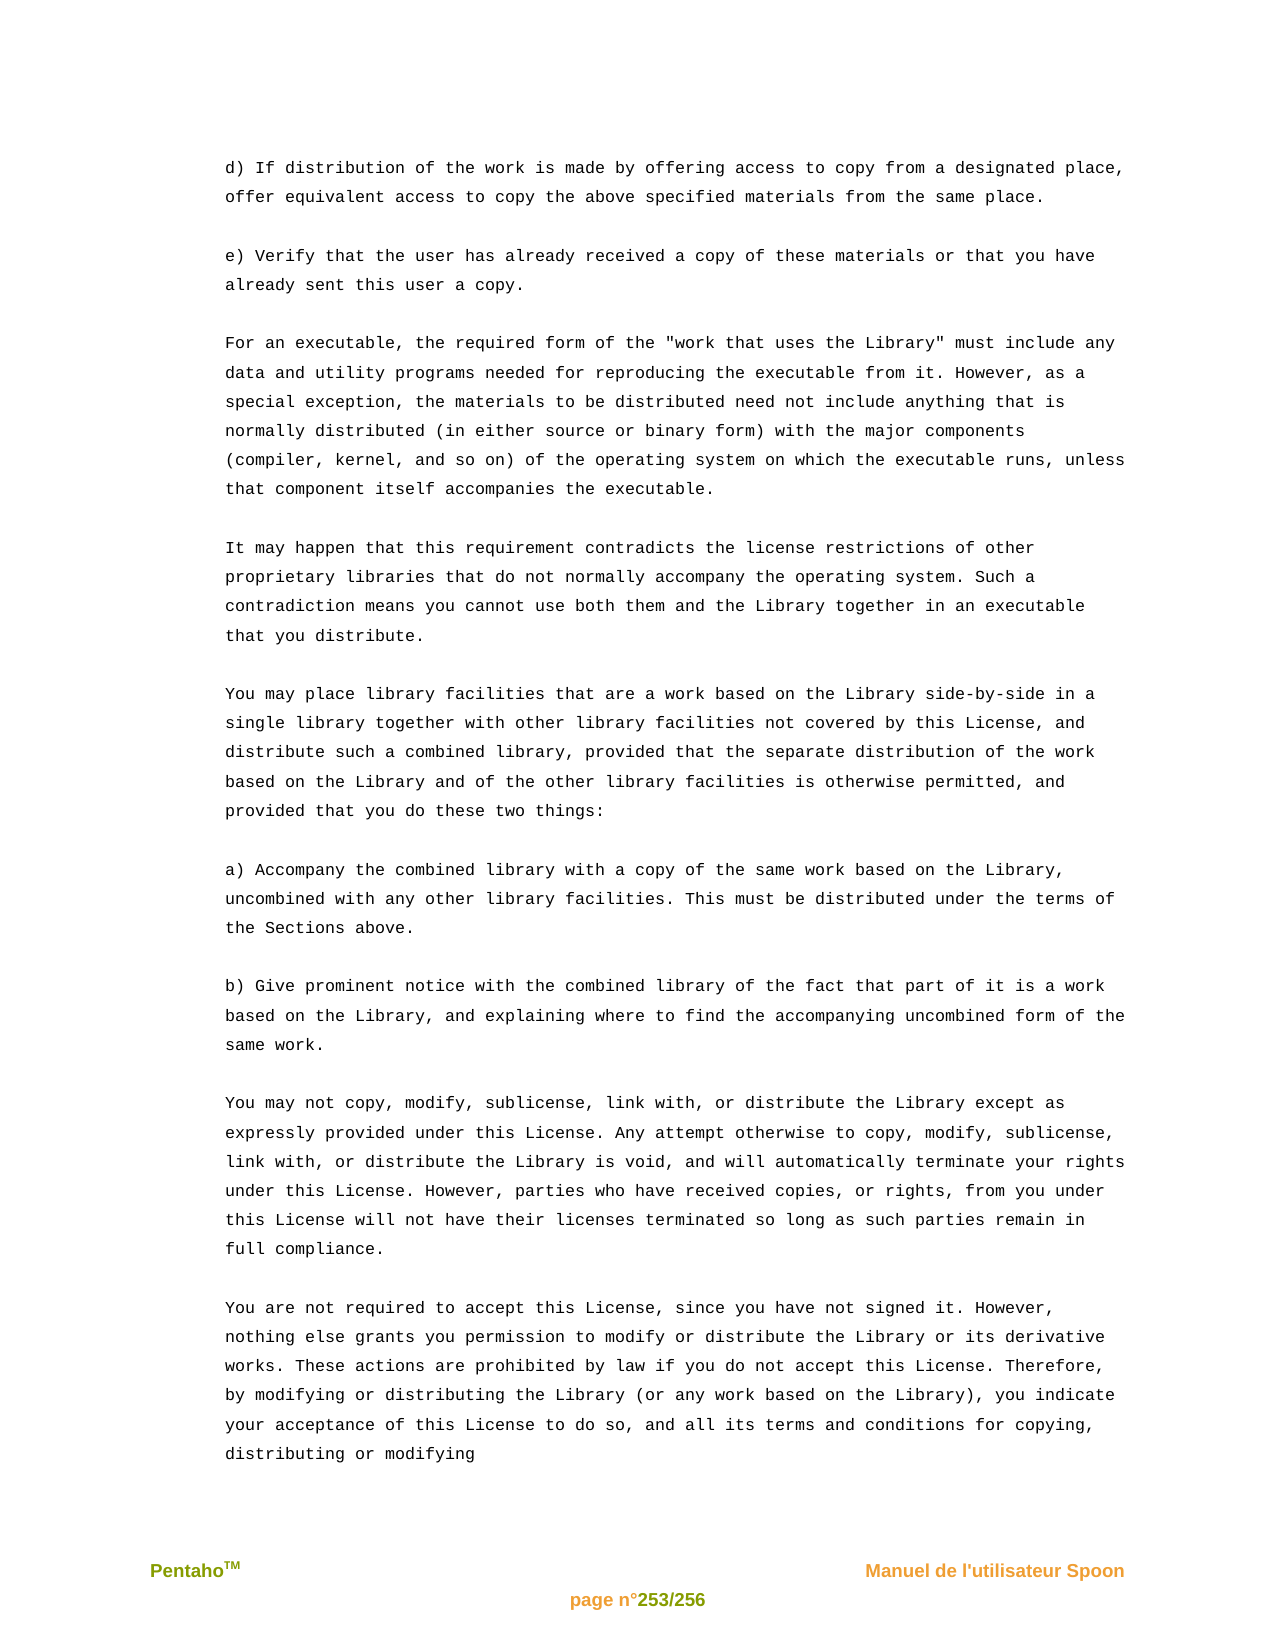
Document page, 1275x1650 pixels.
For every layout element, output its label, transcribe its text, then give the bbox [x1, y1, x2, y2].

text You may not copy, modify, sublicense, link with, or distribute the Library except as expressly provided under this License. Any attempt otherwise to copy, modify, sublicense, link with, or distribute the Library is void, and will automatically terminate your rights under this License. However, parties who have received copies, or rights, from you under this License will not have their licenses terminated so long as such parties remain in full compliance. [225, 1086, 1125, 1261]
text e) Verify that the user has already received a copy of these materials or that you have already sent this user a copy. [225, 238, 1125, 296]
text You are not required to accept this License, since you have not signed it. However, nothing else grants you permission to modify or distribute the Library or its derivative works. These actions are prohibited by law if you do not accept this License. Therefore, by modifying or distributing the Library (or any work based on the Library), you indicate your acceptance of this License to do so, and all its terms and conditions for copying, distributing or modifying [225, 1290, 1125, 1465]
text a) Accompany the combined library with a copy of the same work based on the Library, uncombined with any other library facilities. This must be distributed under the terms of the Sections above. [225, 852, 1125, 939]
text For an executable, the required form of the "work that uses the Library" must include any data and utility programs needed for reproducing the executable from it. However, as a special exception, the materials to be distributed need not include anything that is normally distributed (in either source or binary form) with the major components (compiler, kernel, and so on) of the operating system on which the executable runs, unless that component itself accompanies the executable. [225, 326, 1125, 501]
text You may place library facilities that are a work based on the Library side-by-side in a single library together with other library facilities not covered by this License, and distribute such a combined library, provided that the separate distribution of the work based on the Library and of the other library facilities is otherwise permitted, and provided that you do these two things: [225, 676, 1125, 822]
text d) If distribution of the work is made by offering access to copy from a designated place, offer equivalent access to copy the above specified materials from the same place. [225, 150, 1125, 208]
text b) Give prominent notice with the combined library of the fact that part of it is a work based on the Library, and explaining where to find the accompanying uncombined form of the same work. [225, 968, 1125, 1056]
text It may happen that this requirement contradicts the license restrictions of other proprietary libraries that do not normally accompany the operating system. Such a contradiction means you cannot use both them and the Library together in an executable that you distribute. [225, 530, 1125, 647]
